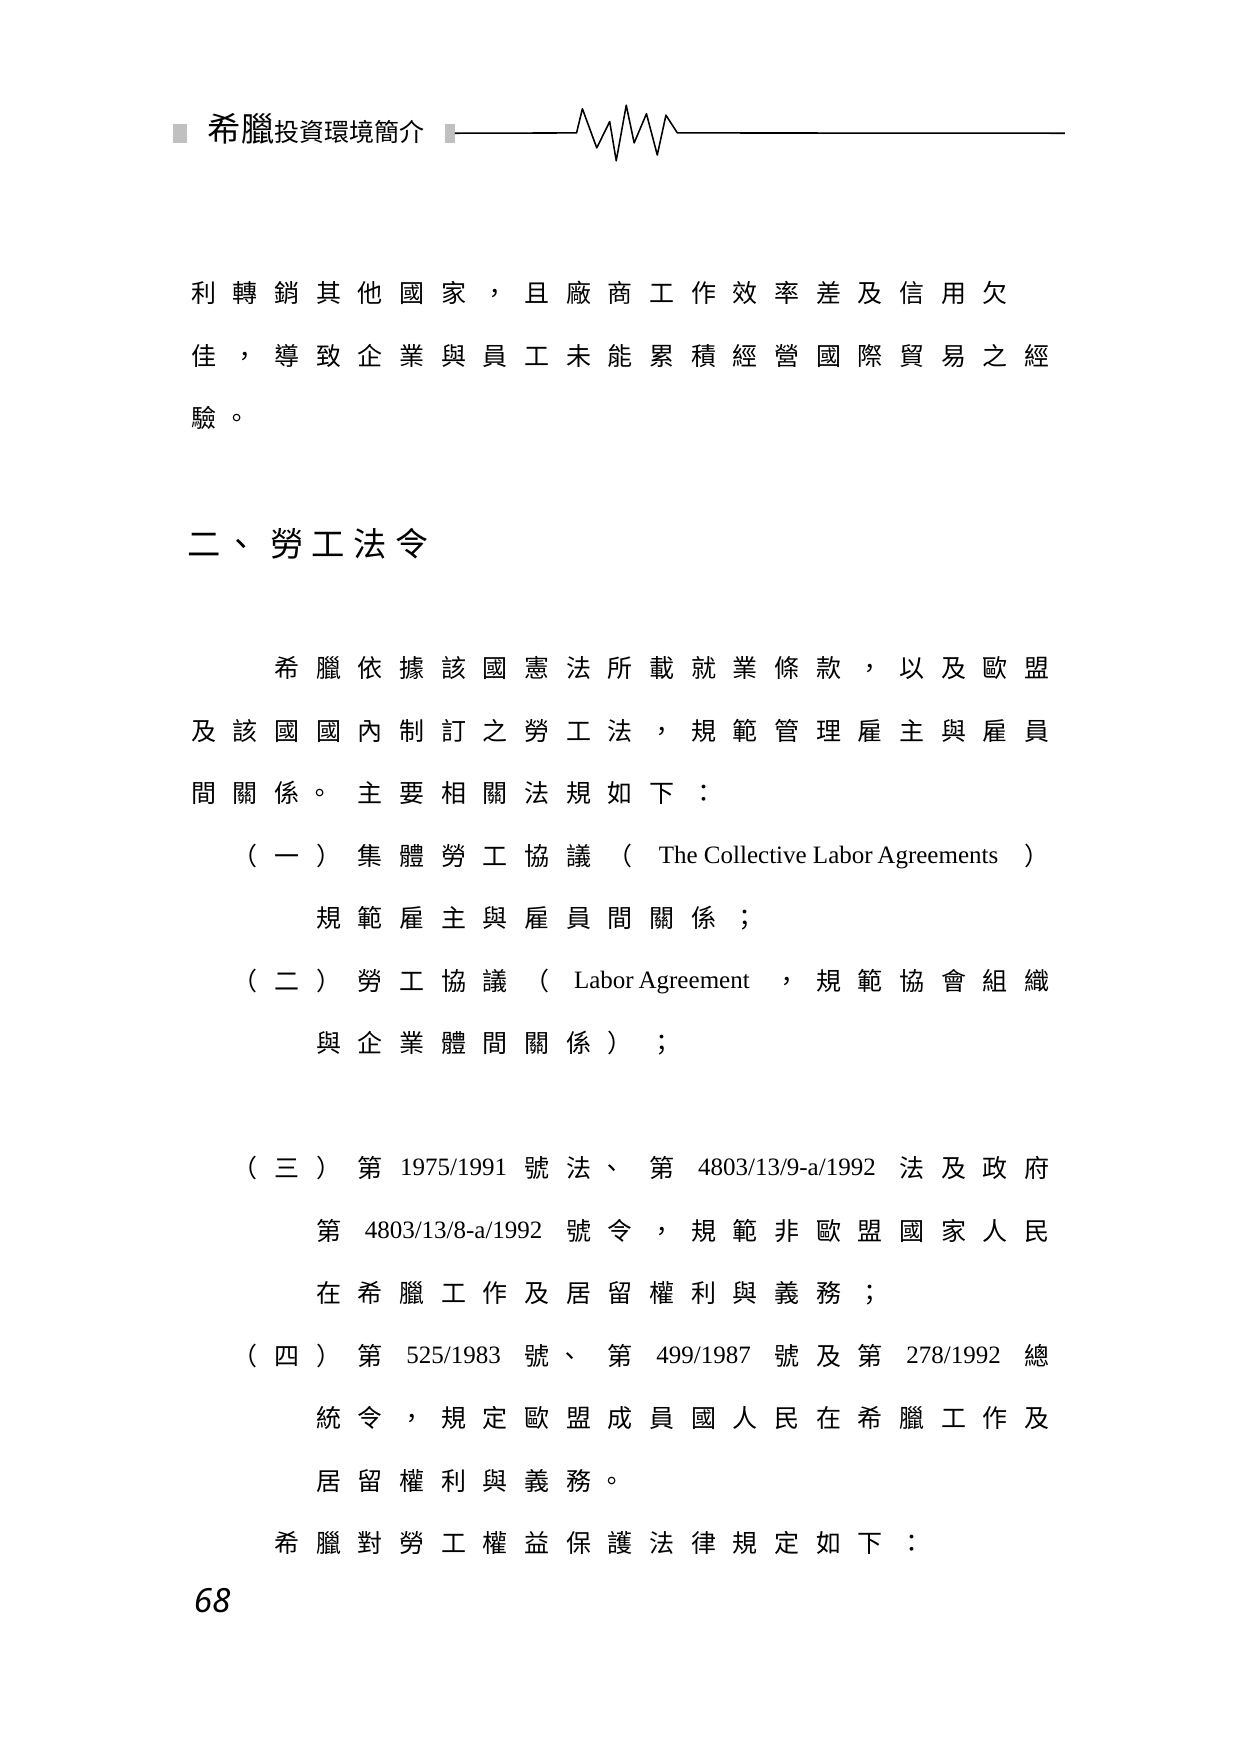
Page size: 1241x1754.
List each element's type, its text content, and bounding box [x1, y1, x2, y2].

text 希臘對勞工權益保護法律規定如下： [183, 1500, 1058, 1563]
text （三）第1975/1991號法、第4803/13/9-a/1992法及政府第4803/13/8-a/1992號令，規範非歐盟國家人民在希臘工作及居留權利與義務； [207, 1125, 1058, 1313]
text （二）勞工協議（Labor Agreement，規範協會組織與企業體間關係）； [207, 938, 1058, 1063]
text （一）集體勞工協議（The Collective Labor Agreements）規範雇主與雇員間關係； [207, 813, 1058, 938]
text 希臘依據該國憲法所載就業條款，以及歐盟及該國國內制訂之勞工法，規範管理雇主與雇員間關係。主要相關法規如下： [183, 625, 1058, 813]
text 利轉銷其他國家，且廠商工作效率差及信用欠佳，導致企業與員工未能累積經營國際貿易之經驗。 [183, 250, 1058, 438]
text 二、勞工法令 [183, 500, 1058, 563]
text （四）第525/1983號、第499/1987號及第278/1992總統令，規定歐盟成員國人民在希臘工作及居留權利與義務。 [207, 1313, 1058, 1500]
